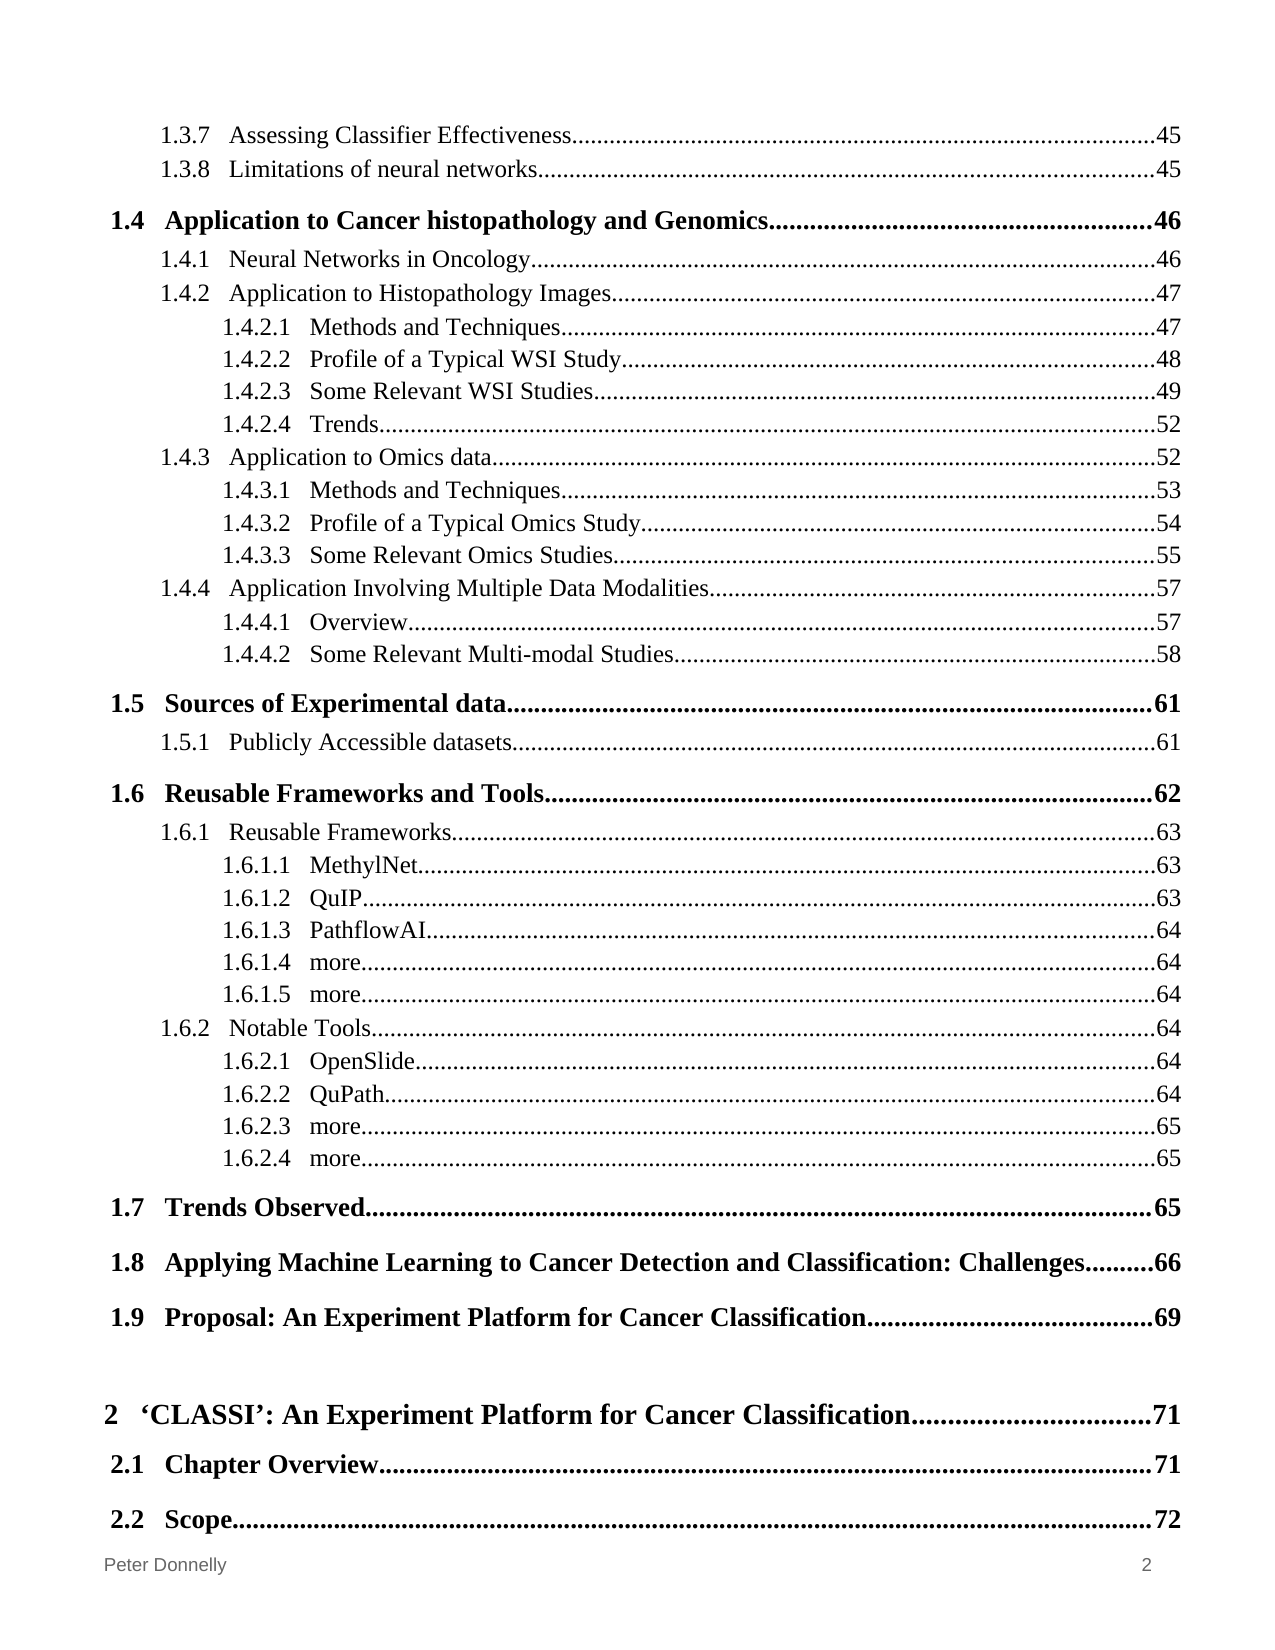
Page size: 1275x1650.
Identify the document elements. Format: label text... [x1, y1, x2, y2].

text 1.6.1.5 more 64 [216, 979, 1181, 1008]
text 1.9 Proposal: An Experiment Platform for Cancer Classification 69 [103, 1301, 1181, 1332]
text 1.5.1 Publicly Accessible datasets 61 [154, 727, 1181, 756]
text 1.6.1.3 PathflowAI 64 [216, 915, 1181, 944]
text 1.4.3 Application to Omics data 52 [154, 442, 1181, 471]
text 1.4 Application to Cancer histopathology and Genomics 46 [103, 204, 1181, 235]
text 2 ‘CLASSI’: An Experiment Platform for Cancer Classification 71 [103, 1397, 1181, 1431]
text 1.6.2.1 OpenSlide 64 [216, 1046, 1181, 1075]
text 1.7 Trends Observed 65 [103, 1191, 1181, 1223]
text 1.4.3.2 Profile of a Typical Omics Study 54 [216, 508, 1181, 537]
text 1.6.2.4 more 65 [216, 1143, 1181, 1172]
text 1.3.7 Assessing Classifier Effectiveness 45 [154, 120, 1181, 148]
text 1.8 Applying Machine Learning to Cancer Detection and Classification: Challenges 66 [103, 1246, 1181, 1277]
text 1.4.2 Application to Histopathology Images 47 [154, 278, 1181, 307]
text 1.4.2.2 Profile of a Typical WSI Study 48 [216, 344, 1181, 373]
text 1.4.4 Application Involving Multiple Data Modalities 57 [154, 573, 1181, 602]
text 1.4.3.3 Some Relevant Omics Studies 55 [216, 540, 1181, 569]
text 1.4.2.1 Methods and Techniques 47 [216, 312, 1181, 341]
text 1.6.1.2 QuIP 63 [216, 883, 1181, 911]
text 1.6.1.1 MethylNet 63 [216, 850, 1181, 879]
text 1.5 Sources of Experimental data 61 [103, 687, 1181, 719]
text 1.6.2.3 more 65 [216, 1111, 1181, 1140]
text 1.4.2.3 Some Relevant WSI Studies 49 [216, 376, 1181, 405]
text 1.3.8 Limitations of neural networks 45 [154, 154, 1181, 183]
text 1.4.2.4 Trends 52 [216, 409, 1181, 437]
text 1.4.4.2 Some Relevant Multi-modal Studies 58 [216, 639, 1181, 668]
text 1.6.2.2 QuPath 64 [216, 1079, 1181, 1107]
text 1.6.1 Reusable Frameworks 63 [154, 817, 1181, 846]
text 1.4.1 Neural Networks in Oncology 46 [154, 244, 1181, 272]
text 2.2 Scope 72 [103, 1503, 1181, 1534]
text 1.6 Reusable Frameworks and Tools 62 [103, 777, 1181, 808]
text 2.1 Chapter Overview 71 [103, 1448, 1181, 1479]
text 1.4.3.1 Methods and Techniques 53 [216, 476, 1181, 504]
text 1.6.2 Notable Tools 64 [154, 1013, 1181, 1042]
text 1.6.1.4 more 64 [216, 947, 1181, 976]
text 1.4.4.1 Overview 57 [216, 607, 1181, 636]
